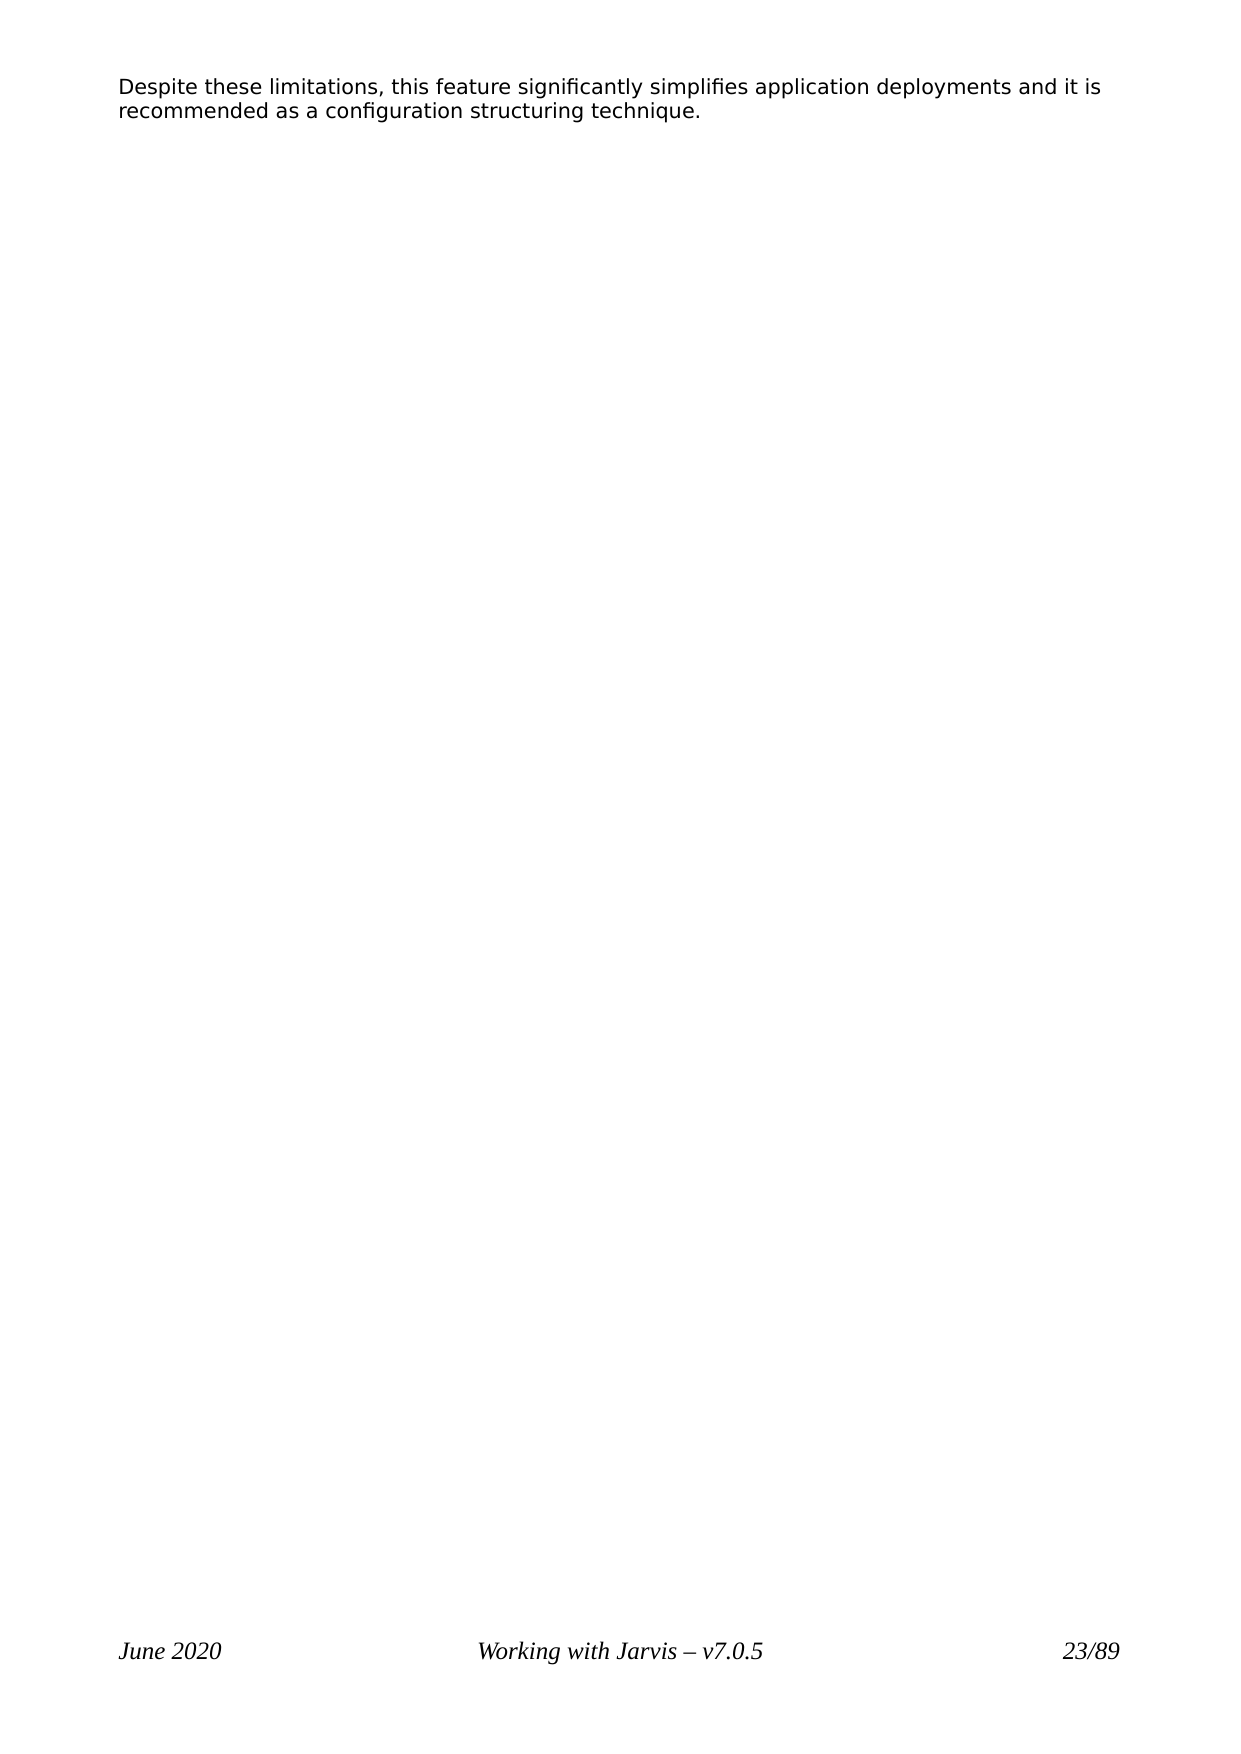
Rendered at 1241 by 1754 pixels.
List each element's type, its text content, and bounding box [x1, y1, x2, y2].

text Despite these limitations, this feature significantly simplifies application deployments and it is recommended as a configuration structuring technique. [118, 75, 1122, 123]
